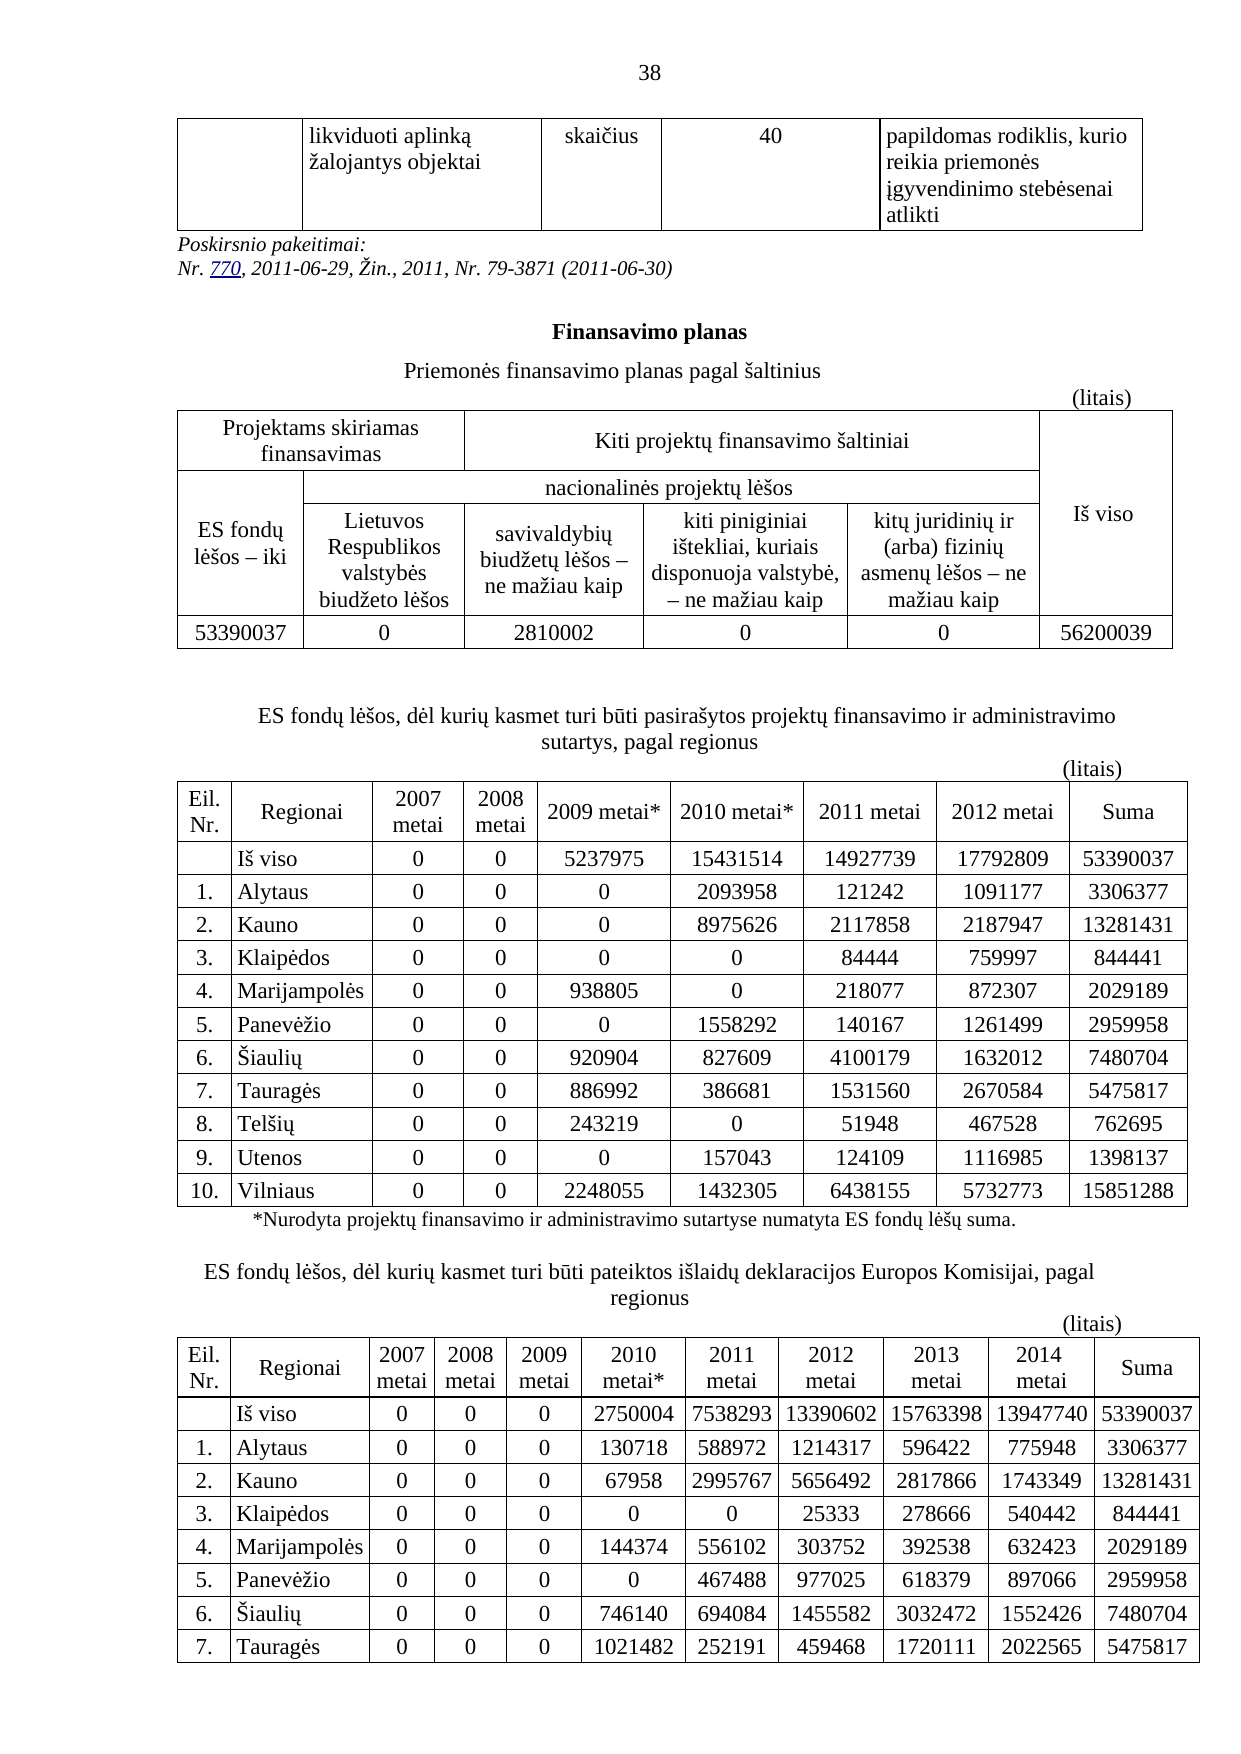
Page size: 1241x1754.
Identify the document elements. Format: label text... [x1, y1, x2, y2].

table_cell Alytaus [231, 1431, 369, 1463]
table_cell Panevėžio [231, 1564, 369, 1596]
table_cell 5732773 [937, 1174, 1069, 1206]
table_cell 632423 [989, 1530, 1094, 1562]
table_cell 0 [435, 1431, 506, 1463]
table_cell 0 [507, 1497, 581, 1529]
table_cell 0 [464, 975, 537, 1007]
table_cell 2750004 [582, 1398, 685, 1429]
table_cell 1552426 [989, 1597, 1094, 1629]
table_cell 4100179 [804, 1041, 936, 1073]
table_cell 2022565 [989, 1630, 1094, 1662]
text Finansavimo planas [177, 318, 1122, 345]
table_cell Telšių [232, 1108, 372, 1140]
table_cell 5475817 [1095, 1630, 1199, 1662]
table_cell 0 [464, 1008, 537, 1040]
table_cell kitų juridinių ir (arba) fizinių asmenų lėšos – ne mažiau kaip [848, 504, 1039, 615]
table_cell 5475817 [1070, 1074, 1187, 1107]
table_cell 762695 [1070, 1108, 1187, 1140]
table_cell 2959958 [1095, 1564, 1199, 1596]
table_header Kiti projektų finansavimo šaltiniai [465, 411, 1039, 469]
table_cell 1432305 [671, 1174, 803, 1206]
table_cell Lietuvos Respublikos valstybės biudžeto lėšos [304, 504, 464, 615]
table_cell 252191 [686, 1630, 778, 1662]
table_cell 2187947 [937, 908, 1069, 940]
table_cell Iš viso [231, 1398, 369, 1429]
table_cell 140167 [804, 1008, 936, 1040]
table_cell Tauragės [231, 1630, 369, 1662]
table_cell 8975626 [671, 908, 803, 940]
table_cell 886992 [538, 1074, 670, 1107]
table_cell 25333 [779, 1497, 883, 1529]
table_cell 746140 [582, 1597, 685, 1629]
table_cell 0 [507, 1597, 581, 1629]
table_cell 386681 [671, 1074, 803, 1107]
table_header 2011 metai [804, 782, 936, 841]
table_cell 0 [373, 908, 463, 940]
table_cell 124109 [804, 1141, 936, 1173]
table_cell Alytaus [232, 875, 372, 907]
table_cell 2817866 [884, 1464, 988, 1496]
table_cell 0 [435, 1530, 506, 1562]
table_cell 0 [373, 1041, 463, 1073]
table_cell 556102 [686, 1530, 778, 1562]
table_cell 0 [373, 1141, 463, 1173]
table_cell 53390037 [178, 616, 303, 648]
table_cell skaičius [542, 119, 661, 230]
table_cell Kauno [232, 908, 372, 940]
text (litais) [177, 384, 1132, 410]
table_cell 17792809 [937, 842, 1069, 874]
table_header 2008 metai [435, 1338, 506, 1396]
table_cell Marijampolės [231, 1530, 369, 1562]
table_cell 2670584 [937, 1074, 1069, 1107]
table_cell Vilniaus [232, 1174, 372, 1206]
table_header Iš viso [1040, 411, 1172, 615]
table_cell 51948 [804, 1108, 936, 1140]
table_cell 3032472 [884, 1597, 988, 1629]
table_cell [178, 1398, 230, 1429]
table_cell 0 [373, 975, 463, 1007]
table_cell 0 [507, 1398, 581, 1429]
table_cell kiti piniginiai ištekliai, kuriais disponuoja valstybė, – ne mažiau kaip [644, 504, 847, 615]
table_cell 0 [435, 1597, 506, 1629]
table_cell 218077 [804, 975, 936, 1007]
table_cell 7480704 [1070, 1041, 1187, 1073]
table_cell 759997 [937, 941, 1069, 974]
table_cell 0 [644, 616, 847, 648]
table_cell 0 [464, 1108, 537, 1140]
table_cell 0 [582, 1497, 685, 1529]
table_cell 0 [507, 1530, 581, 1562]
text ES fondų lėšos, dėl kurių kasmet turi būti pasirašytos projektų finansavimo ir administravimo sutartys, pagal regionus [177, 702, 1122, 755]
table_cell 2117858 [804, 908, 936, 940]
table_cell 0 [507, 1431, 581, 1463]
table_cell 2. [178, 1464, 230, 1496]
table_cell likviduoti aplinką žalojantys objektai [303, 119, 541, 230]
table_cell 13281431 [1070, 908, 1187, 940]
table_cell 1261499 [937, 1008, 1069, 1040]
table_header 2007 metai [370, 1338, 434, 1396]
table_cell 2029189 [1095, 1530, 1199, 1562]
table_cell 0 [671, 941, 803, 974]
table_cell 0 [464, 1141, 537, 1173]
table_cell 2810002 [465, 616, 643, 648]
table_cell 0 [370, 1497, 434, 1529]
table_cell 0 [373, 1174, 463, 1206]
table_cell 5237975 [538, 842, 670, 874]
table_cell 1398137 [1070, 1141, 1187, 1173]
table_cell Marijampolės [232, 975, 372, 1007]
table_cell 897066 [989, 1564, 1094, 1596]
table_cell 0 [538, 1008, 670, 1040]
table_cell 0 [538, 1141, 670, 1173]
table_cell 0 [582, 1564, 685, 1596]
table_cell 130718 [582, 1431, 685, 1463]
table_cell 0 [304, 616, 464, 648]
table_cell 0 [435, 1464, 506, 1496]
text Poskirsnio pakeitimai: [177, 231, 1122, 256]
table_header Eil. Nr. [178, 1338, 230, 1396]
table_cell 0 [435, 1497, 506, 1529]
table_header 2009 metai* [538, 782, 670, 841]
table_cell 0 [507, 1464, 581, 1496]
text Nr. 770, 2011-06-29, Žin., 2011, Nr. 79-3871 (2011-06-30) [177, 256, 1122, 279]
table_cell 2959958 [1070, 1008, 1187, 1040]
table_cell 0 [464, 842, 537, 874]
table_cell 0 [435, 1630, 506, 1662]
table_header 2007 metai [373, 782, 463, 841]
table_cell 84444 [804, 941, 936, 974]
table_cell 303752 [779, 1530, 883, 1562]
table_cell 0 [538, 908, 670, 940]
table_cell 1558292 [671, 1008, 803, 1040]
table_cell 0 [671, 1108, 803, 1140]
text Priemonės finansavimo planas pagal šaltinius [177, 357, 1047, 384]
table_cell 3306377 [1095, 1431, 1199, 1463]
table_header Regionai [231, 1338, 369, 1396]
table_cell 0 [464, 941, 537, 974]
table_cell 0 [370, 1431, 434, 1463]
table_cell 0 [507, 1630, 581, 1662]
table_cell 1. [178, 1431, 230, 1463]
table_cell [178, 119, 302, 230]
table_cell 1743349 [989, 1464, 1094, 1496]
table_header Regionai [232, 782, 372, 841]
table_cell 4. [178, 1530, 230, 1562]
table_cell 459468 [779, 1630, 883, 1662]
table_cell 0 [686, 1497, 778, 1529]
table_cell 7. [178, 1074, 231, 1107]
table_cell 938805 [538, 975, 670, 1007]
text (litais) [177, 755, 1122, 781]
table_cell 13390602 [779, 1398, 883, 1429]
table_cell 7538293 [686, 1398, 778, 1429]
table_cell 0 [373, 875, 463, 907]
table_cell 2995767 [686, 1464, 778, 1496]
table_header Suma [1095, 1338, 1199, 1396]
table_cell 0 [464, 1041, 537, 1073]
table_cell 0 [370, 1530, 434, 1562]
table_cell 2029189 [1070, 975, 1187, 1007]
table_cell 618379 [884, 1564, 988, 1596]
table_cell 243219 [538, 1108, 670, 1140]
table_cell 3. [178, 941, 231, 974]
table_cell 15851288 [1070, 1174, 1187, 1206]
table_cell 0 [370, 1564, 434, 1596]
table_cell 977025 [779, 1564, 883, 1596]
table_cell 7480704 [1095, 1597, 1199, 1629]
table_header 2014 metai [989, 1338, 1094, 1396]
table_cell Tauragės [232, 1074, 372, 1107]
table_header 2010 metai* [671, 782, 803, 841]
table_cell Šiaulių [231, 1597, 369, 1629]
table_cell 0 [373, 941, 463, 974]
table_cell 0 [373, 842, 463, 874]
table_cell 844441 [1070, 941, 1187, 974]
table_header 2011 metai [686, 1338, 778, 1396]
table_cell 14927739 [804, 842, 936, 874]
table_cell 0 [464, 875, 537, 907]
table_cell 2. [178, 908, 231, 940]
table_cell Iš viso [232, 842, 372, 874]
table_cell 1720111 [884, 1630, 988, 1662]
table_cell 5. [178, 1008, 231, 1040]
table_cell 1116985 [937, 1141, 1069, 1173]
table_cell Klaipėdos [232, 941, 372, 974]
table_cell Klaipėdos [231, 1497, 369, 1529]
table_cell 53390037 [1070, 842, 1187, 874]
table_cell Utenos [232, 1141, 372, 1173]
table_cell 10. [178, 1174, 231, 1206]
table_cell 2248055 [538, 1174, 670, 1206]
table_cell 6438155 [804, 1174, 936, 1206]
table_cell 0 [370, 1630, 434, 1662]
table_cell 0 [373, 1074, 463, 1107]
table_cell 13281431 [1095, 1464, 1199, 1496]
table_cell 5. [178, 1564, 230, 1596]
table_cell 0 [538, 875, 670, 907]
table_cell papildomas rodiklis, kurio reikia prie­monės įgyvendinimo stebėsenai atlikti [881, 119, 1142, 230]
table_cell 2093958 [671, 875, 803, 907]
table_cell 467528 [937, 1108, 1069, 1140]
table_cell 1021482 [582, 1630, 685, 1662]
table_cell 0 [373, 1108, 463, 1140]
table_cell 9. [178, 1141, 231, 1173]
table_cell 1214317 [779, 1431, 883, 1463]
table_cell 0 [507, 1564, 581, 1596]
table_cell 588972 [686, 1431, 778, 1463]
text ES fondų lėšos, dėl kurių kasmet turi būti pateiktos išlaidų deklaracijos Europos Komisijai, pagal regionus [177, 1258, 1122, 1310]
table_cell 0 [435, 1398, 506, 1429]
table_cell 844441 [1095, 1497, 1199, 1529]
table_cell 872307 [937, 975, 1069, 1007]
table_cell 0 [464, 908, 537, 940]
table_header 2012 metai [779, 1338, 883, 1396]
table_cell Kauno [231, 1464, 369, 1496]
table_cell 1632012 [937, 1041, 1069, 1073]
table_cell 0 [370, 1597, 434, 1629]
table_cell 1531560 [804, 1074, 936, 1107]
table_cell 0 [464, 1174, 537, 1206]
table_cell 278666 [884, 1497, 988, 1529]
table_cell 3. [178, 1497, 230, 1529]
table_cell 0 [435, 1564, 506, 1596]
table_cell 1091177 [937, 875, 1069, 907]
table_cell Panevėžio [232, 1008, 372, 1040]
table_cell Šiaulių [232, 1041, 372, 1073]
table_cell 3306377 [1070, 875, 1187, 907]
table_cell 920904 [538, 1041, 670, 1073]
table_cell 13947740 [989, 1398, 1094, 1429]
table_cell 0 [464, 1074, 537, 1107]
table_header 2009 metai [507, 1338, 581, 1396]
table_cell 0 [848, 616, 1039, 648]
table_cell 0 [373, 1008, 463, 1040]
table_cell 144374 [582, 1530, 685, 1562]
table_cell 4. [178, 975, 231, 1007]
table_cell ES fondų lėšos – iki [178, 471, 303, 615]
table_cell 540442 [989, 1497, 1094, 1529]
table_cell 392538 [884, 1530, 988, 1562]
table_header Projektams skiriamas finansavimas [178, 411, 464, 469]
table_cell 1. [178, 875, 231, 907]
table_cell 0 [538, 941, 670, 974]
table_cell 467488 [686, 1564, 778, 1596]
table_cell 596422 [884, 1431, 988, 1463]
table_cell 6. [178, 1597, 230, 1629]
table_cell 8. [178, 1108, 231, 1140]
table_cell 0 [671, 975, 803, 1007]
table_cell 5656492 [779, 1464, 883, 1496]
table_cell 6. [178, 1041, 231, 1073]
table_cell 1455582 [779, 1597, 883, 1629]
table_cell 15763398 [884, 1398, 988, 1429]
table_cell 40 [662, 119, 879, 230]
table_header 2010 metai* [582, 1338, 685, 1396]
table_cell 0 [370, 1464, 434, 1496]
table_cell savivaldybių biudžetų lėšos – ne mažiau kaip [465, 504, 643, 615]
table_cell 15431514 [671, 842, 803, 874]
table_cell 7. [178, 1630, 230, 1662]
table_header Suma [1070, 782, 1187, 841]
text *Nurodyta projektų finansavimo ir administravimo sutartyse numatyta ES fondų lėšų suma. [177, 1207, 1122, 1231]
table_cell 775948 [989, 1431, 1094, 1463]
table_cell 0 [370, 1398, 434, 1429]
table_header 2008 metai [464, 782, 537, 841]
table_cell 827609 [671, 1041, 803, 1073]
table_cell [178, 842, 231, 874]
table_header 2013 metai [884, 1338, 988, 1396]
table_header Eil. Nr. [178, 782, 231, 841]
table_header 2012 metai [937, 782, 1069, 841]
table_cell 67958 [582, 1464, 685, 1496]
table_cell nacionalinės projektų lėšos [304, 471, 1039, 503]
table_cell 157043 [671, 1141, 803, 1173]
table_cell 121242 [804, 875, 936, 907]
text (litais) [177, 1310, 1122, 1337]
table_cell 694084 [686, 1597, 778, 1629]
table_cell 53390037 [1095, 1398, 1199, 1429]
table_cell 56200039 [1040, 616, 1172, 648]
